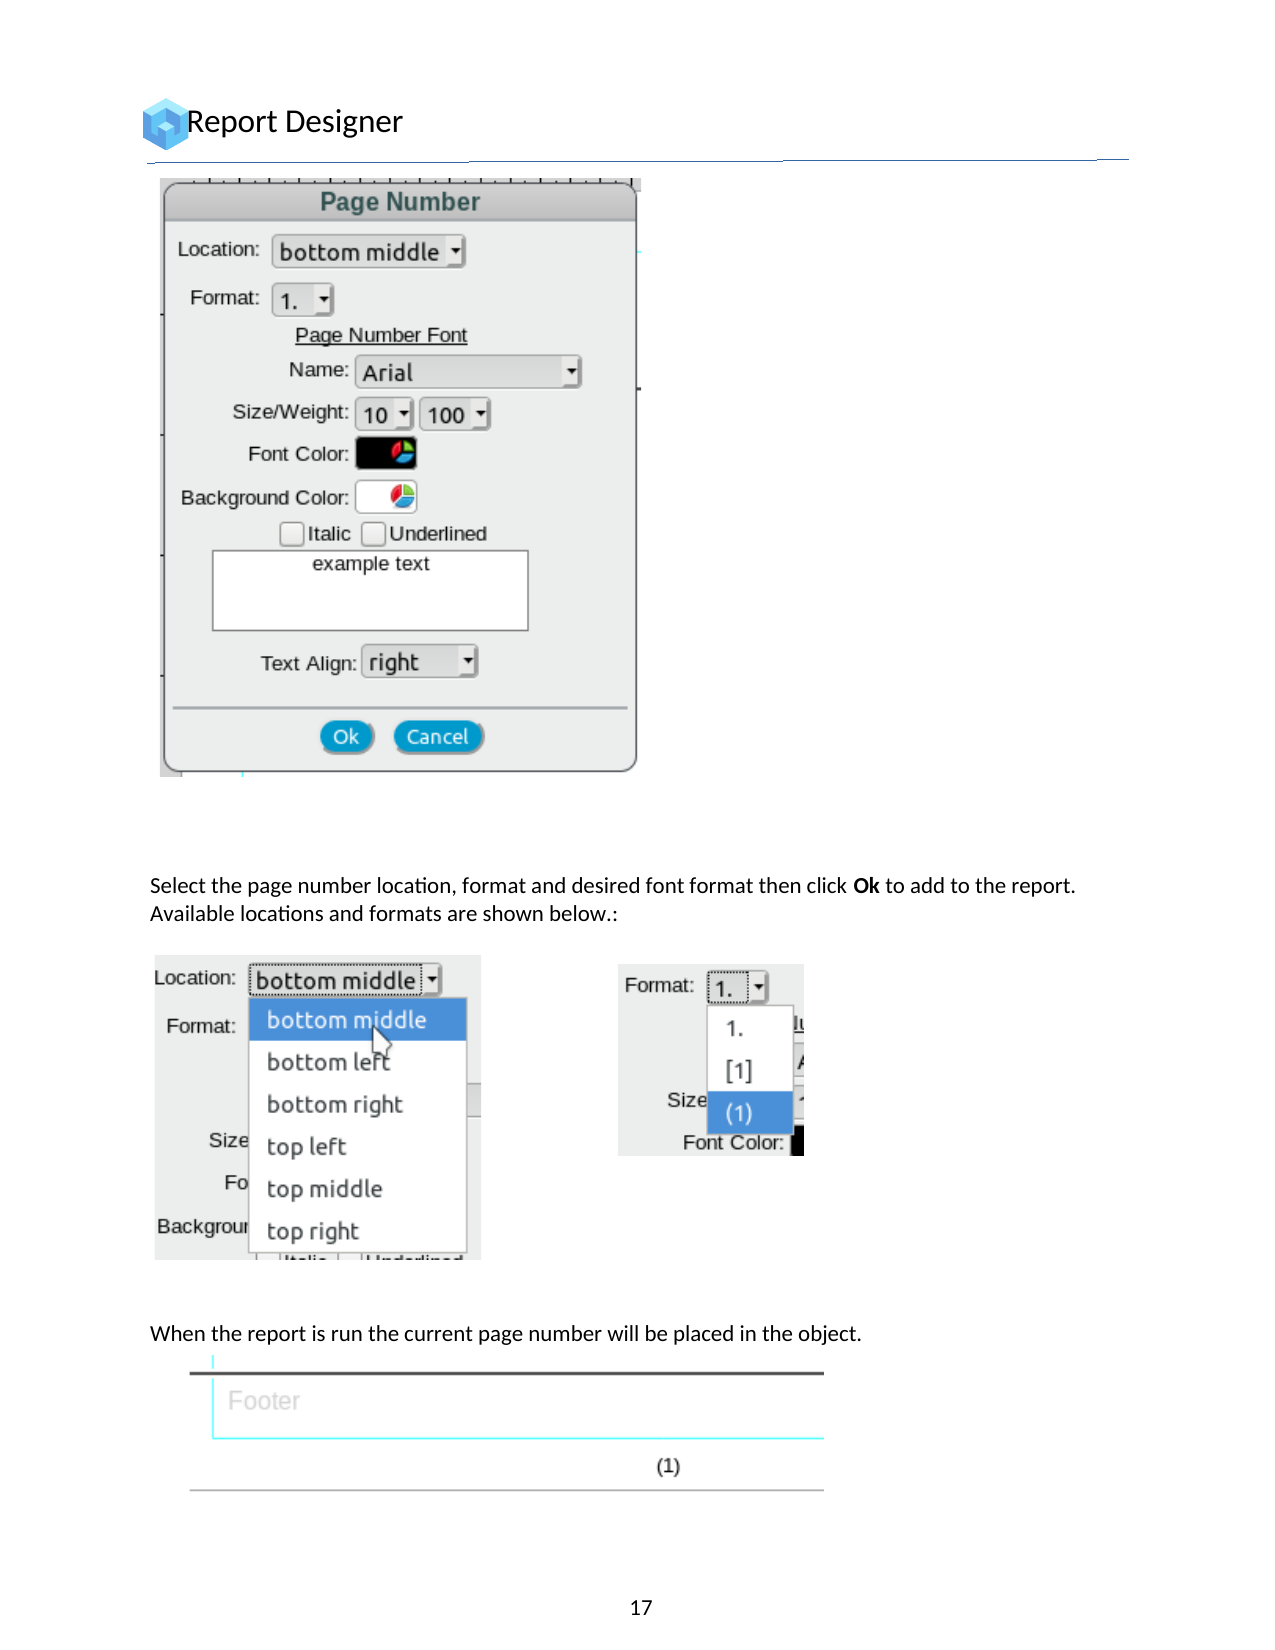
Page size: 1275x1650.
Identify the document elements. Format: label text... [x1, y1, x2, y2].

text When the report is run the current page number will be placed in the object. [150, 1319, 1142, 1348]
text Select the page number location, format and desired font format then click Ok to add to the report. Available locations and formats are shown below.: [150, 871, 1142, 927]
picture [189, 1355, 824, 1507]
picture [154, 955, 482, 1260]
picture [617, 964, 804, 1156]
picture [159, 178, 642, 777]
picture [143, 98, 189, 150]
